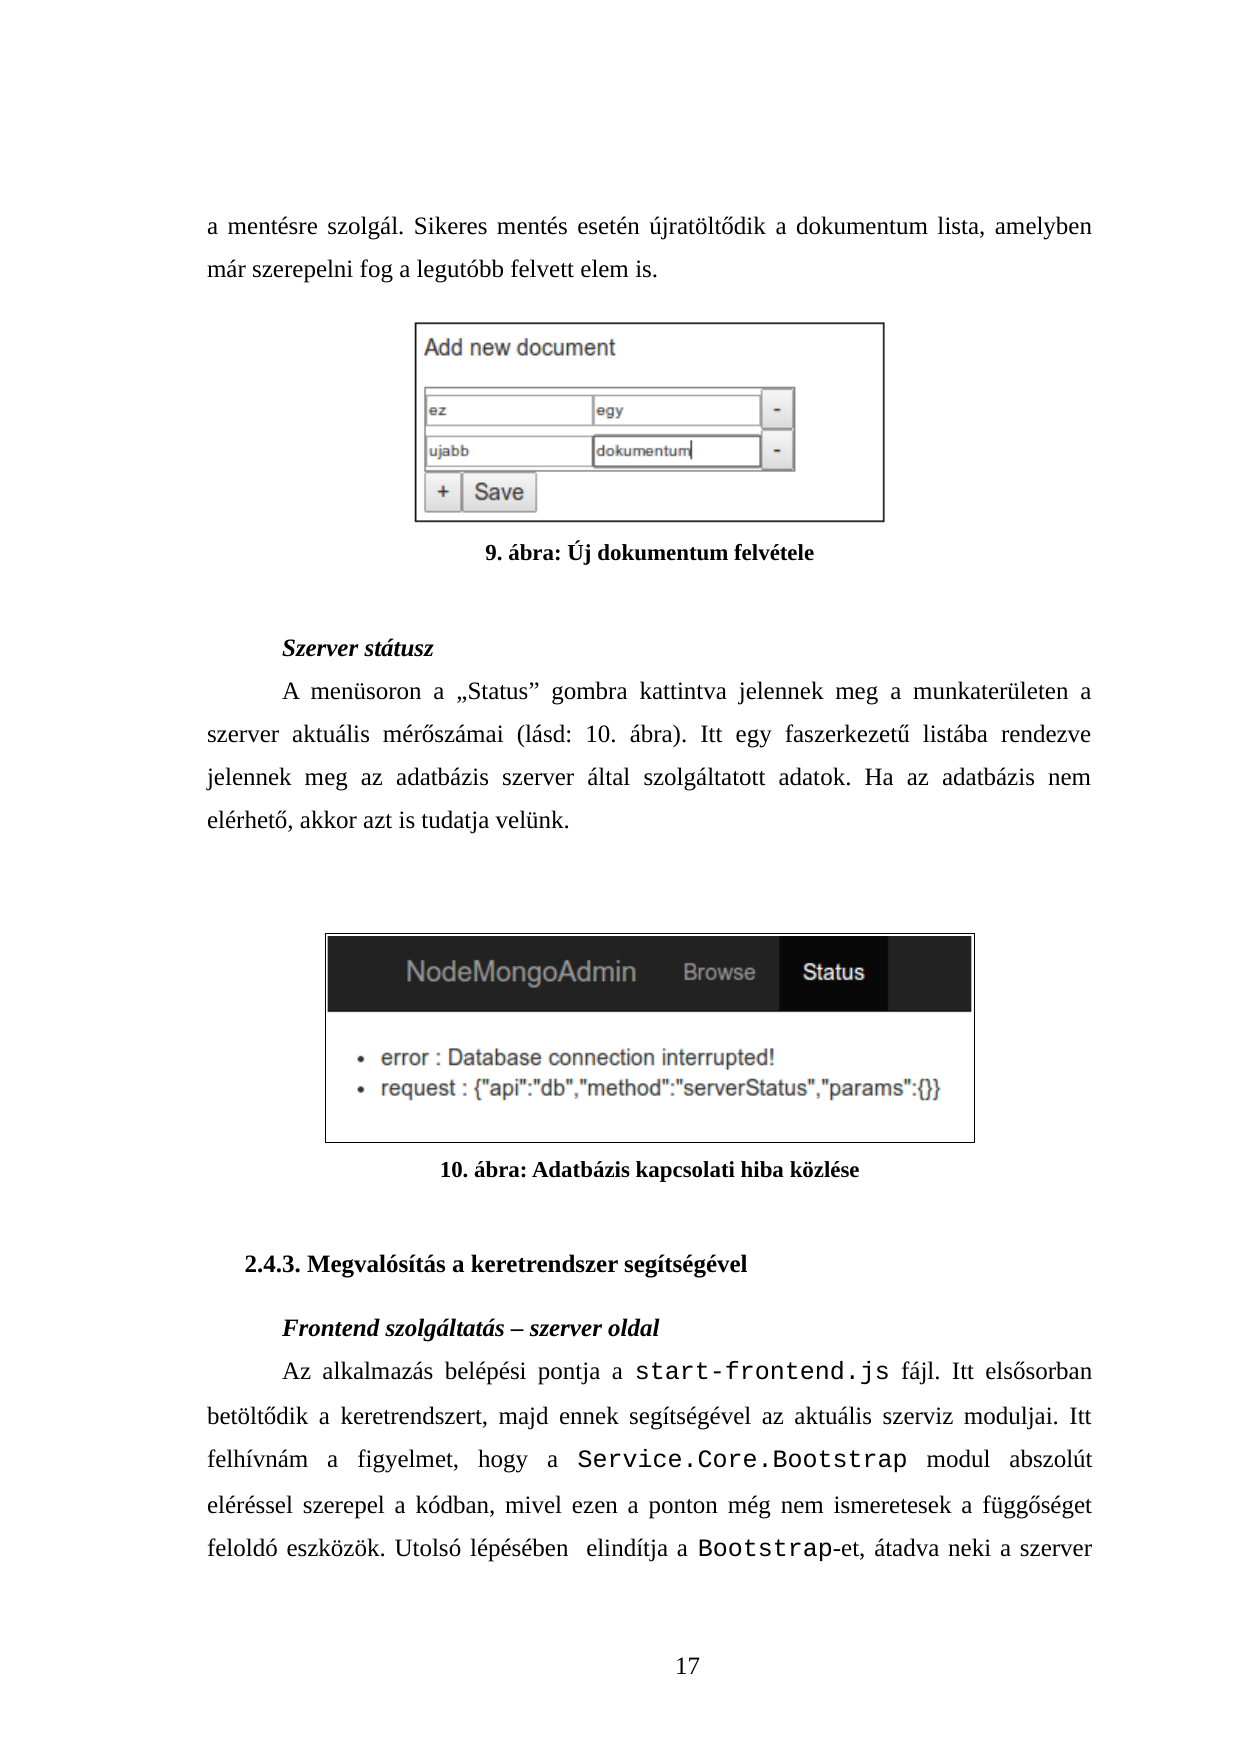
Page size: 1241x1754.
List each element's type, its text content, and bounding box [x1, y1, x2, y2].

text a mentésre szolgál. Sikeres mentés esetén újratöltődik a dokumentum lista, amelyben már szerepelni fog a legutóbb felvett elem is. [207, 211, 1092, 283]
text Az alkalmazás belépési pontja a start-frontend.js fájl. Itt elsősorban betöltődik a keretrendszert, majd ennek segítségével az aktuális szerviz moduljai. Itt felhívnám a figyelmet, hogy a Service.Core.Bootstrap modul abszolút eléréssel szerepel a kódban, mivel ezen a ponton még nem ismeretesek a függőséget feloldó eszközök. Utolsó lépésében elindítja a Bootstrap-et, átadva neki a szerver [207, 1356, 1092, 1564]
text 10. ábra: Adatbázis kapcsolati hiba közlése [207, 1140, 1092, 1182]
subtitle Frontend szolgáltatás – szerver oldal [244, 1313, 1092, 1342]
text A menüsoron a „Status” gombra kattintva jelennek meg a munkaterületen a szerver aktuális mérőszámai (lásd: 10. ábra). Itt egy faszerkezetű listába rendezve jelennek meg az adatbázis szerver által szolgáltatott adatok. Ha az adatbázis nem elérhető, akkor azt is tudatja velünk. [207, 676, 1092, 834]
picture [412, 318, 888, 527]
subtitle Szerver státusz [244, 633, 1092, 661]
picture [327, 936, 972, 1140]
subtitle 2.4.3. Megvalósítás a keretrendszer segítségével [244, 1249, 1092, 1278]
text 9. ábra: Új dokumentum felvétele [207, 527, 1092, 566]
